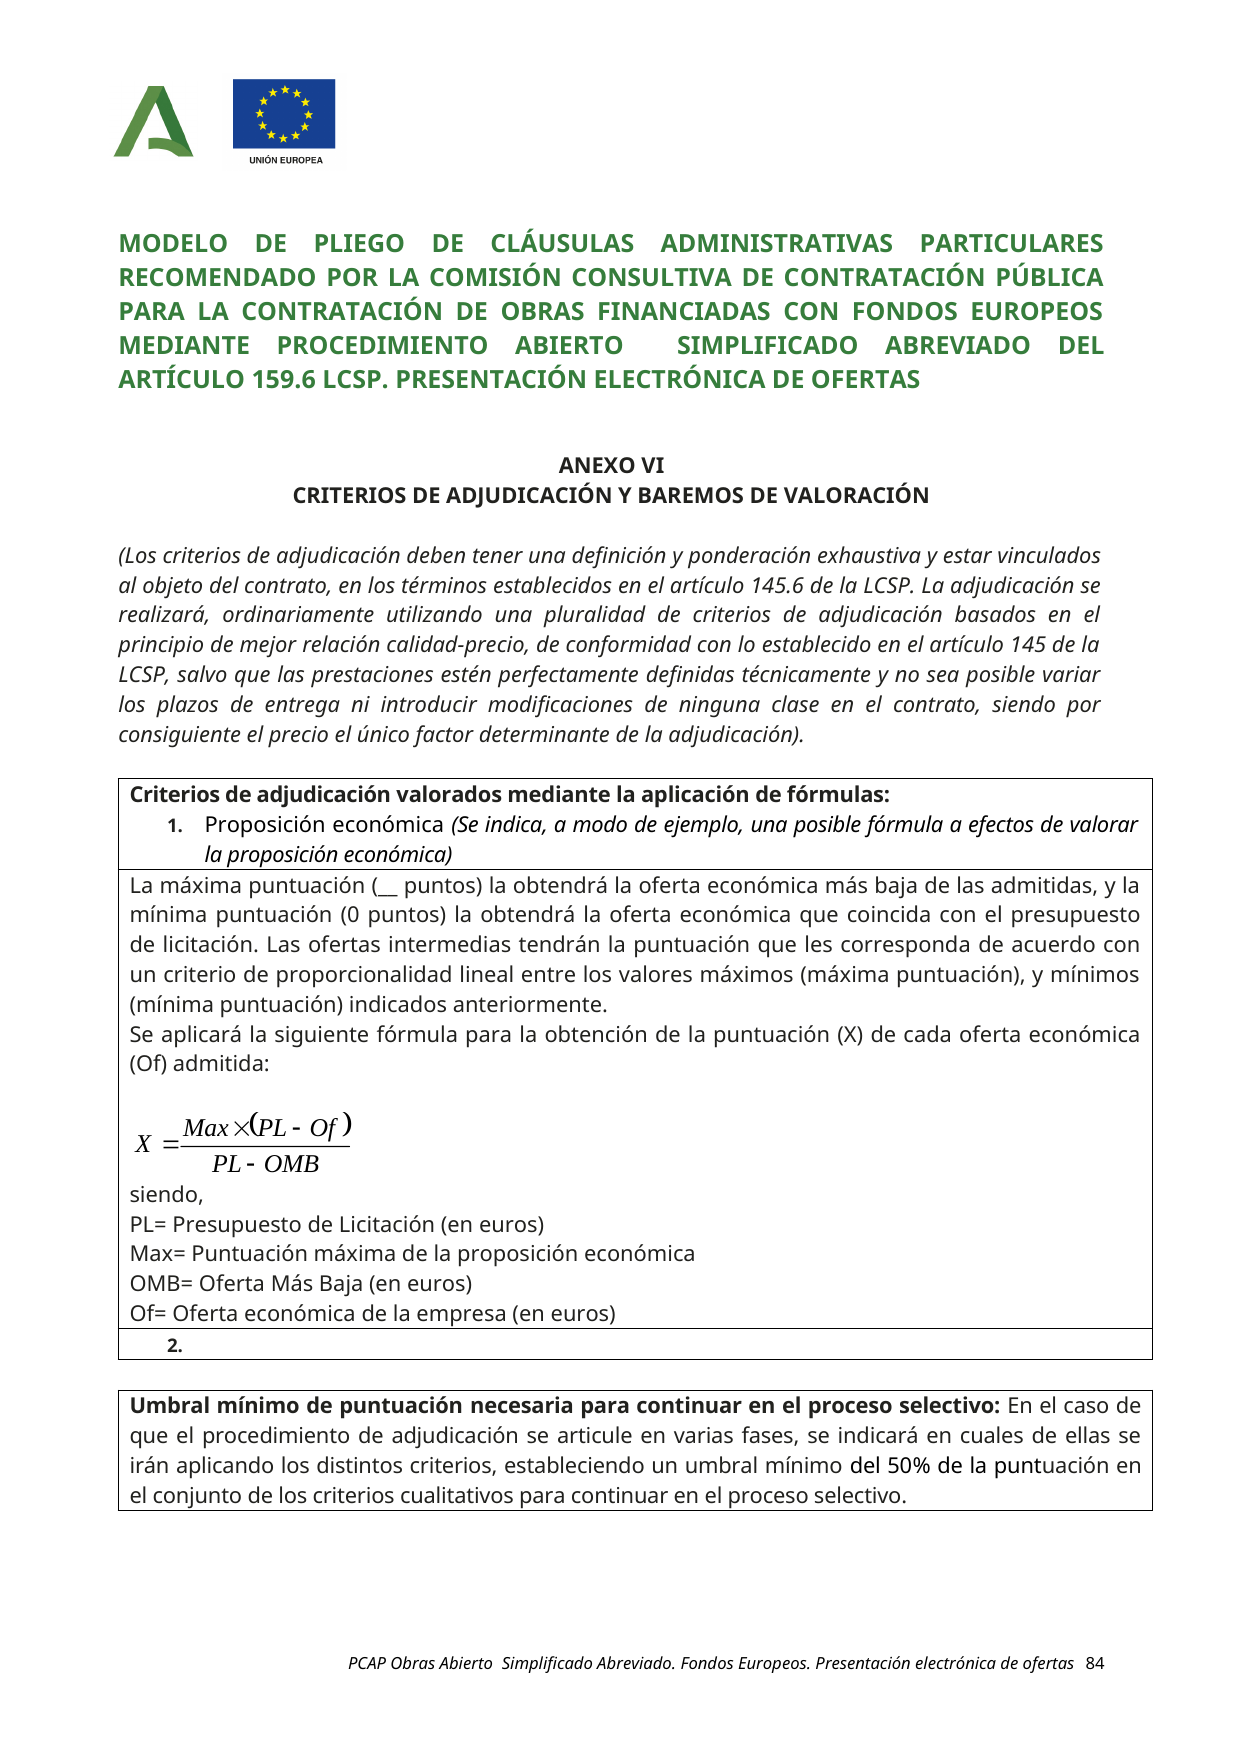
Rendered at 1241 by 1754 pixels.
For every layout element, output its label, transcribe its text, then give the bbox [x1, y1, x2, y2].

picture [109, 81, 198, 161]
text ANEXO VI [118, 450, 1104, 480]
picture [221, 73, 347, 171]
subtitle MODELO DE PLIEGO DE CLÁUSULAS ADMINISTRATIVAS PARTICULARES RECOMENDADO POR LA COMISIÓN CONSULTIVA DE CONTRATACIÓN PÚBLICA PARA LA CONTRATACIÓN DE OBRAS FINANCIADAS CON FONDOS EUROPEOS MEDIANTE PROCEDIMIENTO ABIERTO SIMPLIFICADO ABREVIADO DEL ARTÍCULO 159.6 LCSP. PRESENTACIÓN ELECTRÓNICA DE OFERTAS [118, 225, 1104, 396]
text CRITERIOS DE ADJUDICACIÓN Y BAREMOS DE VALORACIÓN [118, 480, 1104, 510]
table_header Umbral mínimo de puntuación necesaria para continuar en el proceso selectivo: En el caso de que el procedimiento de adjudicación se articule en varias fases, se indicará en cuales de ellas se irán aplicando los distintos criterios, estableciendo un umbral mínimo del 50% de la puntuación en el conjunto de los criterios cualitativos para continuar en el proceso selectivo. [119, 1391, 1152, 1510]
table_header Criterios de adjudicación valorados mediante la aplicación de fórmulas: Proposición económica (Se indica, a modo de ejemplo, una posible fórmula a efectos de valorar la proposición económica) [119, 779, 1152, 868]
table_cell [119, 1329, 1152, 1359]
table_cell La máxima puntuación (__ puntos) la obtendrá la oferta económica más baja de las admitidas, y la mínima puntuación (0 puntos) la obtendrá la oferta económica que coincida con el presupuesto de licitación. Las ofertas intermedias tendrán la puntuación que les corresponda de acuerdo con un criterio de proporcionalidad lineal entre los valores máximos (máxima puntuación), y mínimos (mínima puntuación) indicados anteriormente. Se aplicará la siguiente fórmula para la obtención de la puntuación (X) de cada oferta económica (Of) admitida: siendo, PL= Presupuesto de Licitación (en euros) Max= Puntuación máxima de la proposición económica OMB= Oferta Más Baja (en euros) Of= Oferta económica de la empresa (en euros) [119, 870, 1152, 1328]
text (Los criterios de adjudicación deben tener una definición y ponderación exhaustiva y estar vinculados al objeto del contrato, en los términos establecidos en el artículo 145.6 de la LCSP. La adjudicación se realizará, ordinariamente utilizando una pluralidad de criterios de adjudicación basados en el principio de mejor relación calidad-precio, de conformidad con lo establecido en el artículo 145 de la LCSP, salvo que las prestaciones estén perfectamente definidas técnicamente y no sea posible variar los plazos de entrega ni introducir modificaciones de ninguna clase en el contrato, siendo por consiguiente el precio el único factor determinante de la adjudicación). [118, 540, 1104, 748]
